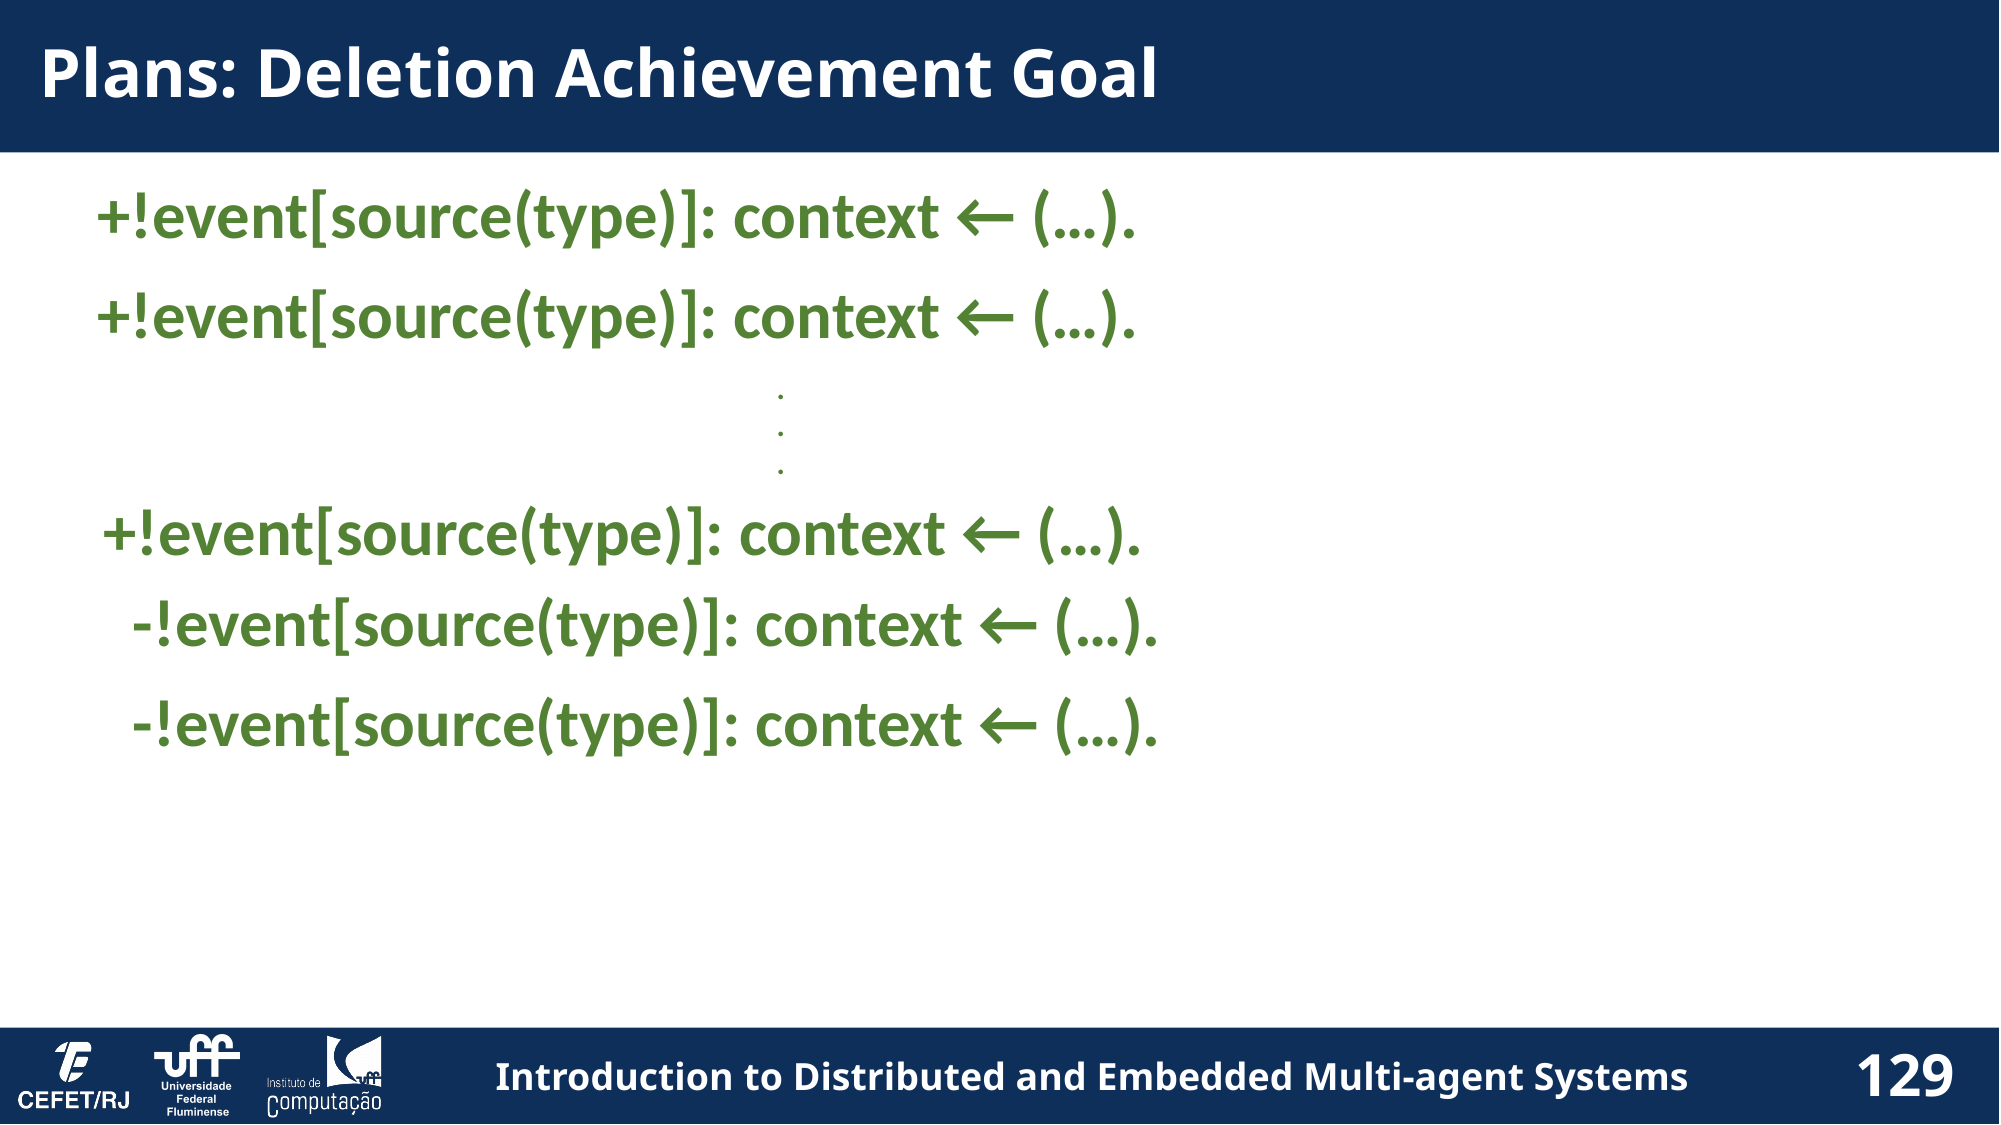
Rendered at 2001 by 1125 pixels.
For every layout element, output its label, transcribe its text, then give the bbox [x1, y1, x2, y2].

text_box -!event[source(type)]: context ← (…). [118, 672, 1943, 768]
text_box +!event[source(type)]: context ← (…). [88, 481, 1914, 577]
picture [153, 1033, 241, 1121]
text_box Plans: Deletion Achievement Goal [25, 23, 1999, 119]
text_box +!event[source(type)]: context ← (…). [82, 164, 1908, 260]
text_box +!event[source(type)]: context ← (…). [82, 264, 1908, 360]
picture [265, 1033, 383, 1118]
text_box . . . [761, 360, 857, 489]
text_box -!event[source(type)]: context ← (…). [118, 571, 1943, 667]
picture [18, 1021, 129, 1125]
